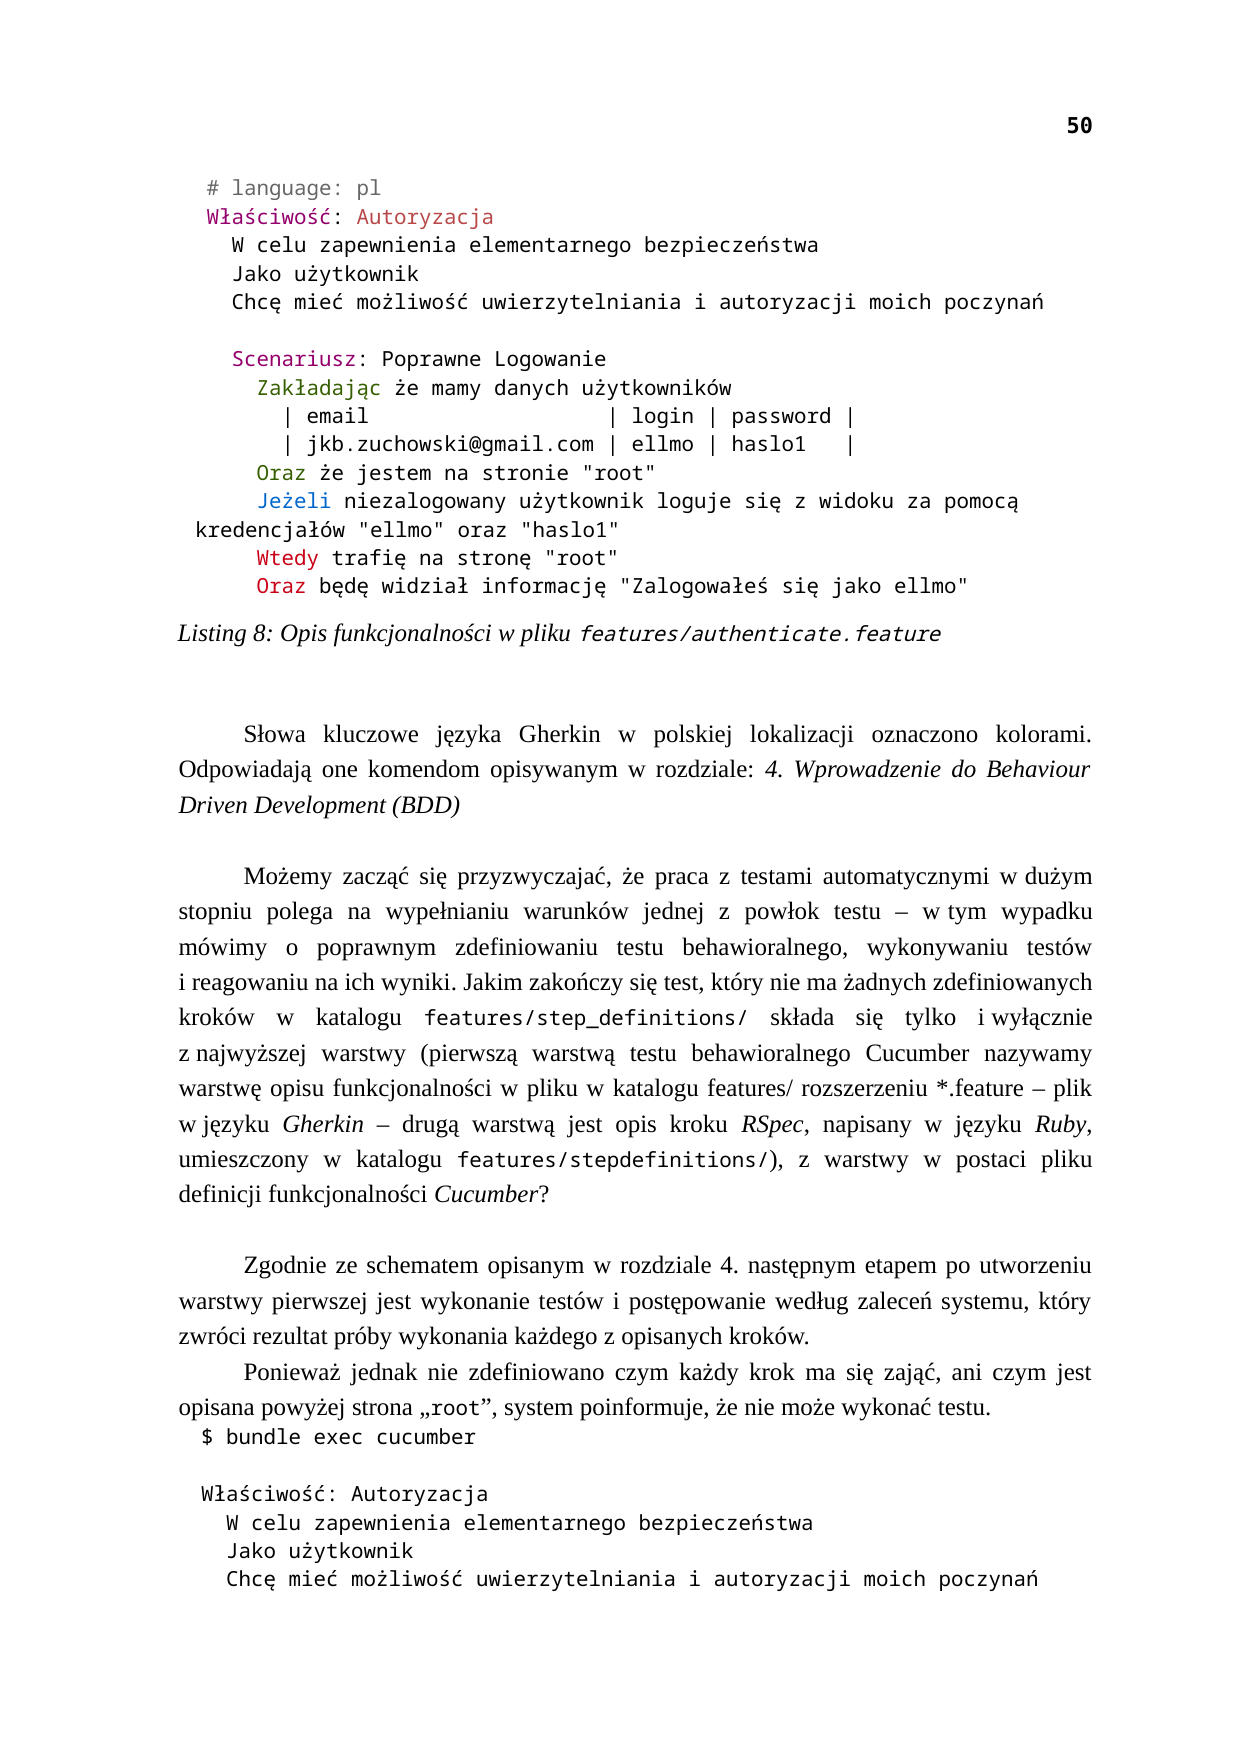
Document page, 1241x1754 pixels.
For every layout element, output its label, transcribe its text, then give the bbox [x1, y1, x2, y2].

text Zgodnie ze schematem opisanym w rozdziale 4. następnym etapem po utworzeniu warstwy pierwszej jest wykonanie testów i postępowanie według zaleceń systemu, który zwróci rezultat próby wykonania każdego z opisanych kroków. [178, 1245, 1093, 1352]
text Możemy zacząć się przyzwyczajać, że praca z testami automatycznymi w dużym stopniu polega na wypełnianiu warunków jednej z powłok testu – w tym wypadku mówimy o poprawnym zdefiniowaniu testu behawioralnego, wykonywaniu testów i reagowaniu na ich wyniki. Jakim zakończy się test, który nie ma żadnych zdefiniowanych kroków w katalogu features/step_definitions/ składa się tylko i wyłącznie z najwyższej warstwy (pierwszą warstwą testu behawioralnego Cucumber nazywamy warstwę opisu funkcjonalności w pliku w katalogu features/ rozszerzeniu *.feature – plik w języku Gherkin – drugą warstwą jest opis kroku RSpec, napisany w języku Ruby, umieszczony w katalogu features/stepdefinitions/), z warstwy w postaci pliku definicji funkcjonalności Cucumber? [178, 856, 1093, 1210]
text Słowa kluczowe języka Gherkin w polskiej lokalizacji oznaczono kolorami. Odpowiadają one komendom opisywanym w rozdziale: 4. Wprowadzenie do Behaviour Driven Development (BDD) [178, 714, 1093, 820]
table_header # language: pl Właściwość: Autoryzacja W celu zapewnienia elementarnego bezpieczeństwa Jako użytkownik Chcę mieć możliwość uwierzytelniania i autoryzacji moich poczynań Scenariusz: Poprawne Logowanie Zakładając że mamy danych użytkowników | email | login | password | | jkb.zuchowski@gmail.com | ellmo | haslo1 | Oraz że jestem na stronie "root" Jeżeli niezalogowany użytkownik loguje się z widoku za pomocą kredencjałów "ellmo" oraz "haslo1" Wtedy trafię na stronę "root" Oraz będę widział informację "Zalogowałeś się jako ellmo" [177, 168, 1093, 606]
list Listing 8: Opis funkcjonalności w pliku features/authenticate.feature [177, 618, 1093, 648]
text Ponieważ jednak nie zdefiniowano czym każdy krok ma się zająć, ani czym jest opisana powyżej strona „root”, system poinformuje, że nie może wykonać testu. [178, 1352, 1093, 1422]
table_header $ bundle exec cucumber Właściwość: Autoryzacja W celu zapewnienia elementarnego bezpieczeństwa Jako użytkownik Chcę mieć możliwość uwierzytelniania i autoryzacji moich poczynań [177, 1423, 1093, 1621]
